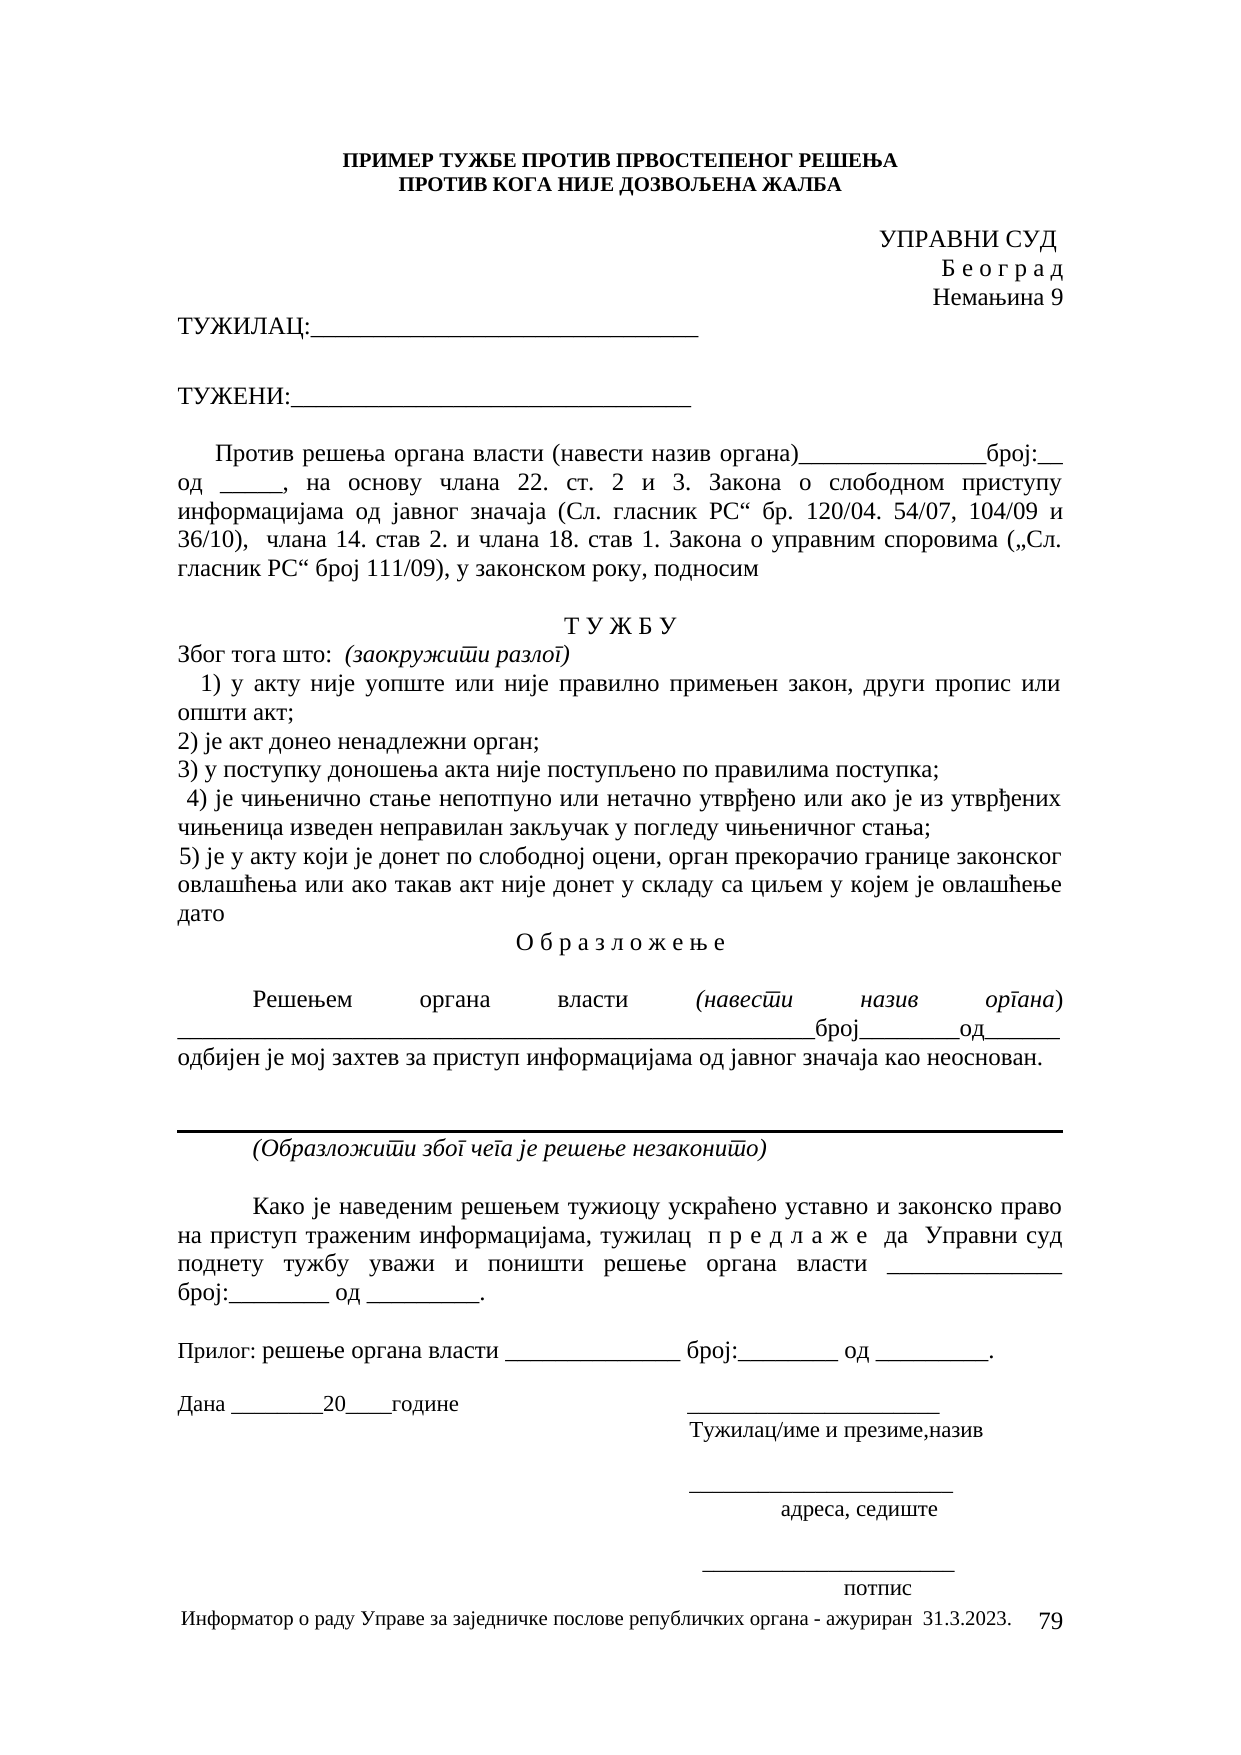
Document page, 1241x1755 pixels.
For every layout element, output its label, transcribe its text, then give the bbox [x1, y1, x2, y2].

text 3) у поступку доношења акта није поступљено по правилима поступка; [140, 754, 1063, 783]
text Због тога што: (заокружити разлог) [140, 639, 1063, 668]
text Прилог: решење органа власти ______________ број:________ од _________. [177, 1335, 1063, 1363]
text 5) је у акту који је донет по слободној оцени, орган прекорачио границе законског овлашћења или ако такав акт није донет у складу са циљем у којем је овлашћење дато [140, 841, 1063, 927]
text 4) је чињенично стање непотпуно или нетачно утврђено или ако је из утврђених чињеница изведен неправилан закључак у погледу чињеничног стања; [140, 783, 1063, 841]
text УПРАВНИ СУД [177, 224, 1063, 253]
text ТУЖИЛАЦ:_______________________________ [177, 311, 1063, 339]
text ПРОТИВ КОГА НИЈЕ ДОЗВОЉЕНА ЖАЛБА [177, 172, 1063, 196]
text Немањина 9 [215, 282, 1063, 311]
text Тужилац/име и презиме,назив [215, 1416, 1063, 1443]
text 1) у акту није уопште или није правилно примењен закон, други пропис или општи акт; [140, 668, 1063, 726]
text Т У Ж Б У [177, 611, 1063, 639]
text О б р а з л о ж е њ е [177, 927, 1063, 956]
text ______________________ [702, 1522, 1063, 1574]
text Б е о г р а д [177, 253, 1063, 282]
text Против решења органа власти (навести назив органа)_______________број:__ од _____, на основу члана 22. ст. 2 и 3. Закона о слободном приступу информацијама од јавног значаја (Сл. гласник РС“ бр. 120/04. 54/07, 104/09 и 36/10), члана 14. став 2. и члана 18. став 1. Закона о управним споровима („Сл. гласник РС“ број 111/09), у законском року, подносим [177, 438, 1063, 582]
text Дана ________20____године ______________________ [177, 1390, 1063, 1416]
text адреса, седиште [215, 1495, 1063, 1522]
text ПРИМЕР ТУЖБЕ ПРОТИВ ПРВОСТЕПЕНОГ РЕШЕЊА [177, 148, 1063, 172]
text _______________________ [215, 1469, 1063, 1495]
text Како је наведеним решењем тужиоцу ускраћено уставно и законско право на приступ траженим информацијама, тужилац п р е д л а ж е да Управни суд поднету тужбу уважи и поништи решење органа власти ______________ број:________ од _________. [177, 1191, 1063, 1306]
text ТУЖЕНИ:________________________________ [177, 381, 1063, 409]
text потпис [215, 1574, 1063, 1601]
text (Образложити због чега је решење незаконито) [177, 1133, 1063, 1162]
text 2) је акт донео ненадлежни орган; [140, 726, 1063, 754]
text Решењем органа власти (навести назив органа) ___________________________________________________број________од______ одбијен је мој захтев за приступ информацијама од јавног значаја као неоснован. [177, 984, 1063, 1071]
